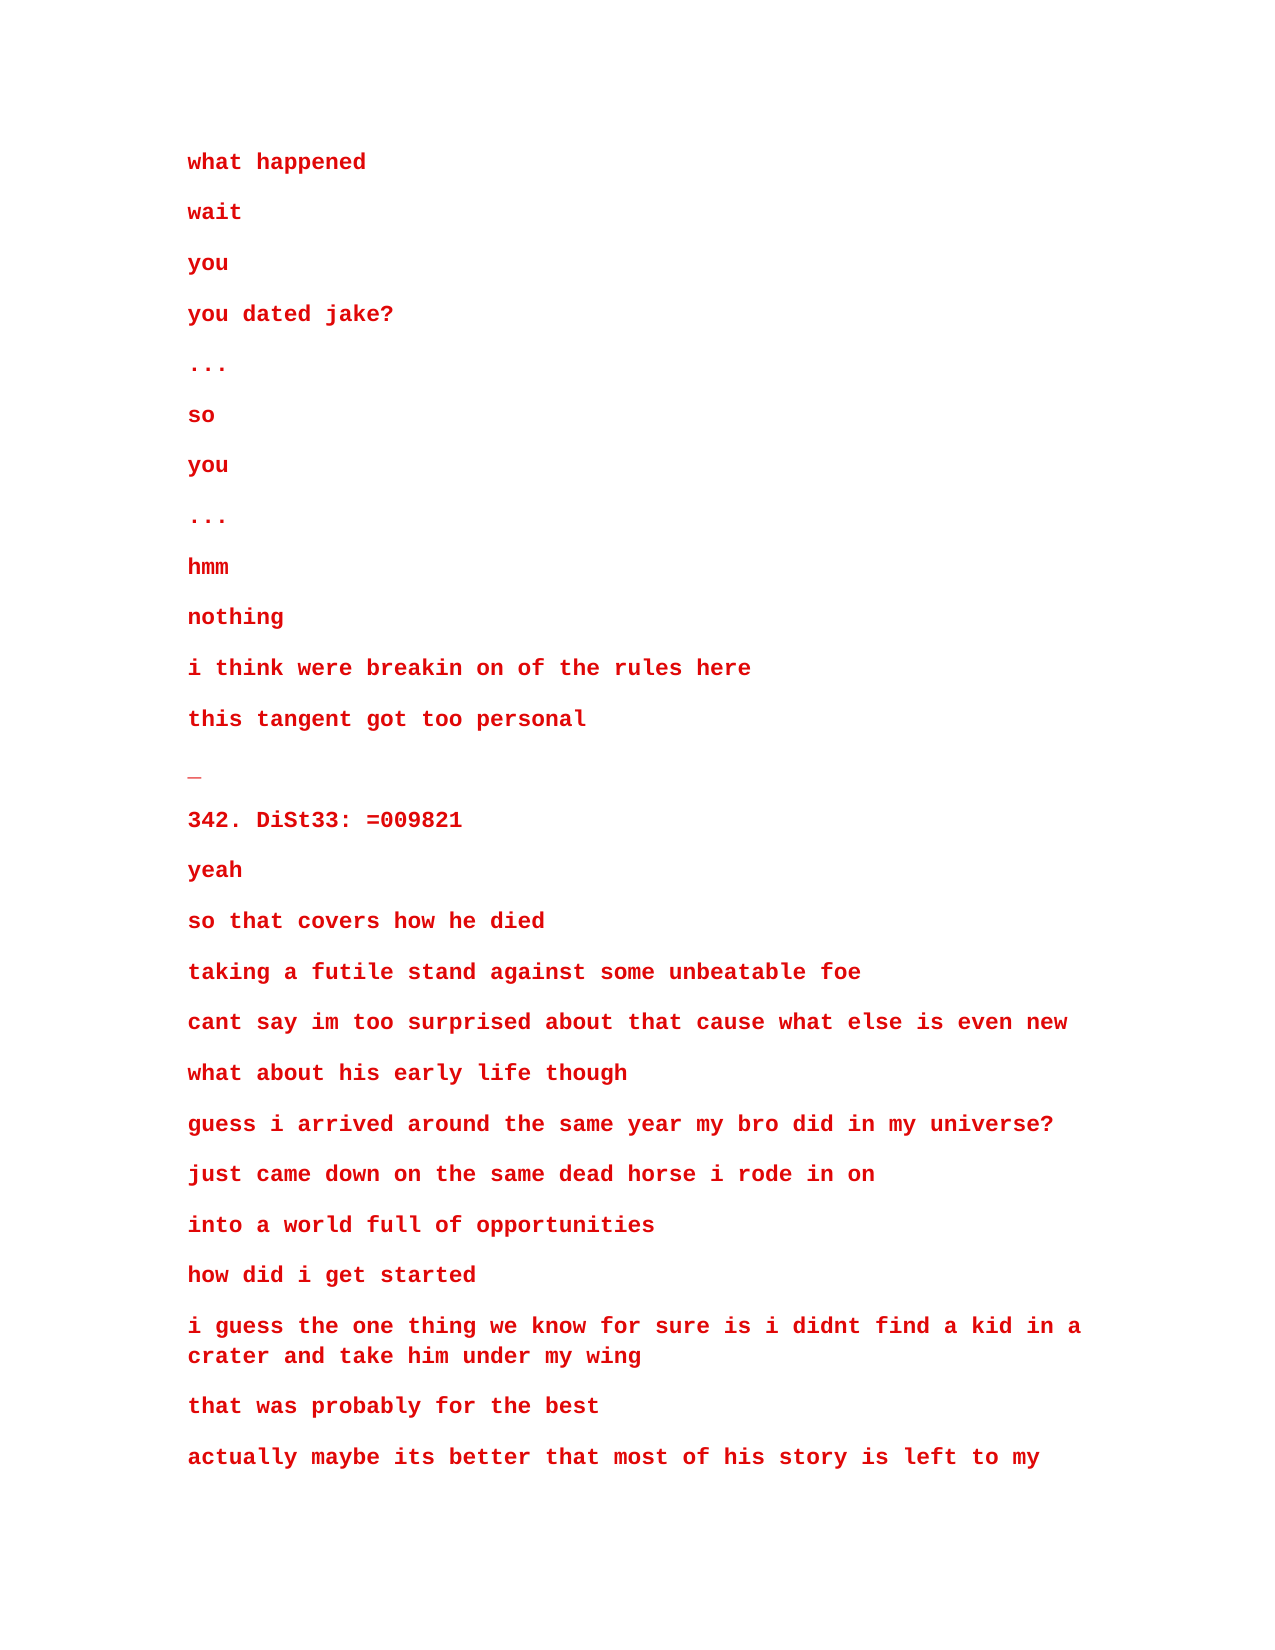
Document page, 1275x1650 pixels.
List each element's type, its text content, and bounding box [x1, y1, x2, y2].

text you [187, 251, 1087, 277]
text ... [187, 504, 1087, 530]
text how did i get started [187, 1264, 1087, 1290]
text hmm [187, 555, 1087, 581]
text taking a futile stand against some unbeatable foe [187, 960, 1087, 986]
text i think were breakin on of the rules here [187, 656, 1087, 682]
text wait [187, 201, 1087, 227]
text what happened [187, 150, 1087, 176]
text you dated jake? [187, 302, 1087, 328]
text what about his early life though [187, 1061, 1087, 1087]
text yeah [187, 859, 1087, 885]
text ... [187, 352, 1087, 378]
text into a world full of opportunities [187, 1213, 1087, 1239]
text i guess the one thing we know for sure is i didnt find a kid in a crater and take him under my wing [187, 1314, 1087, 1370]
text actually maybe its better that most of his story is left to my [187, 1445, 1087, 1471]
text just came down on the same dead horse i rode in on [187, 1162, 1087, 1188]
text that was probably for the best [187, 1395, 1087, 1421]
text so that covers how he died [187, 909, 1087, 935]
text so [187, 403, 1087, 429]
text you [187, 454, 1087, 480]
text nothing [187, 606, 1087, 632]
text guess i arrived around the same year my bro did in my universe? [187, 1112, 1087, 1138]
text this tangent got too personal [187, 707, 1087, 733]
text 342. DiSt33: =009821 [187, 808, 1087, 834]
text _ [187, 757, 1087, 783]
text cant say im too surprised about that cause what else is even new [187, 1011, 1087, 1037]
